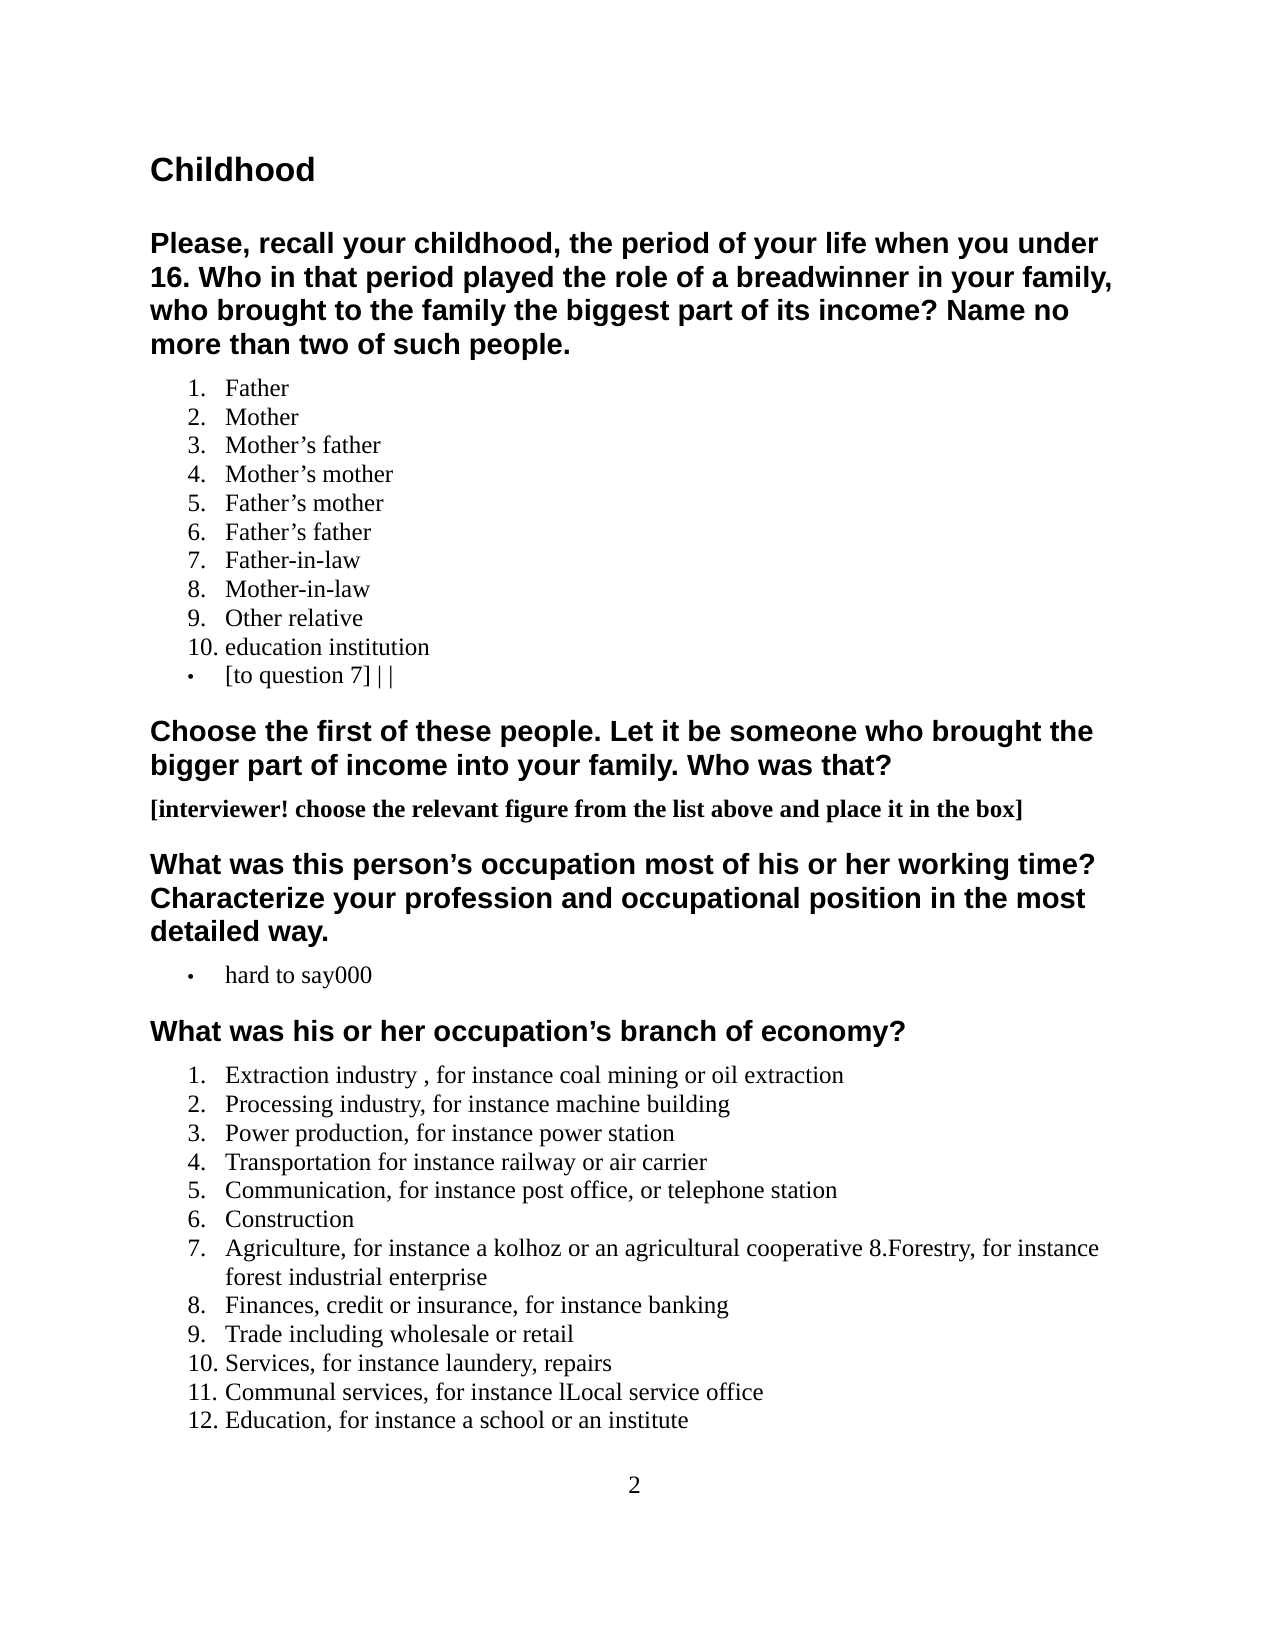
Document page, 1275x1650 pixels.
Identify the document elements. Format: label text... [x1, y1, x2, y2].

list Services, for instance laundery, repairs [187, 1348, 1125, 1377]
list hard to say000 [187, 961, 1125, 989]
list Trade including wholesale or retail [187, 1319, 1125, 1348]
list Mother [187, 402, 1125, 430]
list Finances, credit or insurance, for instance banking [187, 1290, 1125, 1319]
list Processing industry, for instance machine building [187, 1089, 1125, 1118]
list Communal services, for instance lLocal service office [187, 1377, 1125, 1405]
list Education, for instance a school or an institute [187, 1405, 1125, 1434]
list [to question 7] | | [187, 660, 1125, 689]
list Communication, for instance post office, or telephone station [187, 1175, 1125, 1204]
list Father [187, 373, 1125, 402]
list Father’s father [187, 517, 1125, 545]
list education institution [187, 632, 1125, 660]
subtitle What was his or her occupation’s branch of economy? [150, 1014, 1125, 1048]
list Mother’s father [187, 430, 1125, 459]
text [interviewer! choose the relevant figure from the list above and place it in the box] [150, 794, 1125, 822]
list Other relative [187, 603, 1125, 632]
list Father’s mother [187, 488, 1125, 517]
list Extraction industry , for instance coal mining or oil extraction [187, 1060, 1125, 1089]
list Agriculture, for instance a kolhoz or an agricultural cooperative 8.Forestry, for instance forest industrial enterprise [187, 1233, 1125, 1290]
subtitle Choose the first of these people. Let it be someone who brought the bigger part of income into your family. Who was that? [150, 714, 1125, 781]
list Father-in-law [187, 545, 1125, 574]
list Construction [187, 1204, 1125, 1233]
subtitle Please, recall your childhood, the period of your life when you under 16. Who in that period played the role of a breadwinner in your family, who brought to the family the biggest part of its income? Name no more than two of such people. [150, 226, 1125, 360]
list Power production, for instance power station [187, 1118, 1125, 1147]
list Mother-in-law [187, 574, 1125, 603]
subtitle What was this person’s occupation most of his or her working time? Characterize your profession and occupational position in the most detailed way. [150, 847, 1125, 948]
list Mother’s mother [187, 459, 1125, 488]
subtitle Childhood [150, 150, 1125, 189]
list Transportation for instance railway or air carrier [187, 1147, 1125, 1175]
